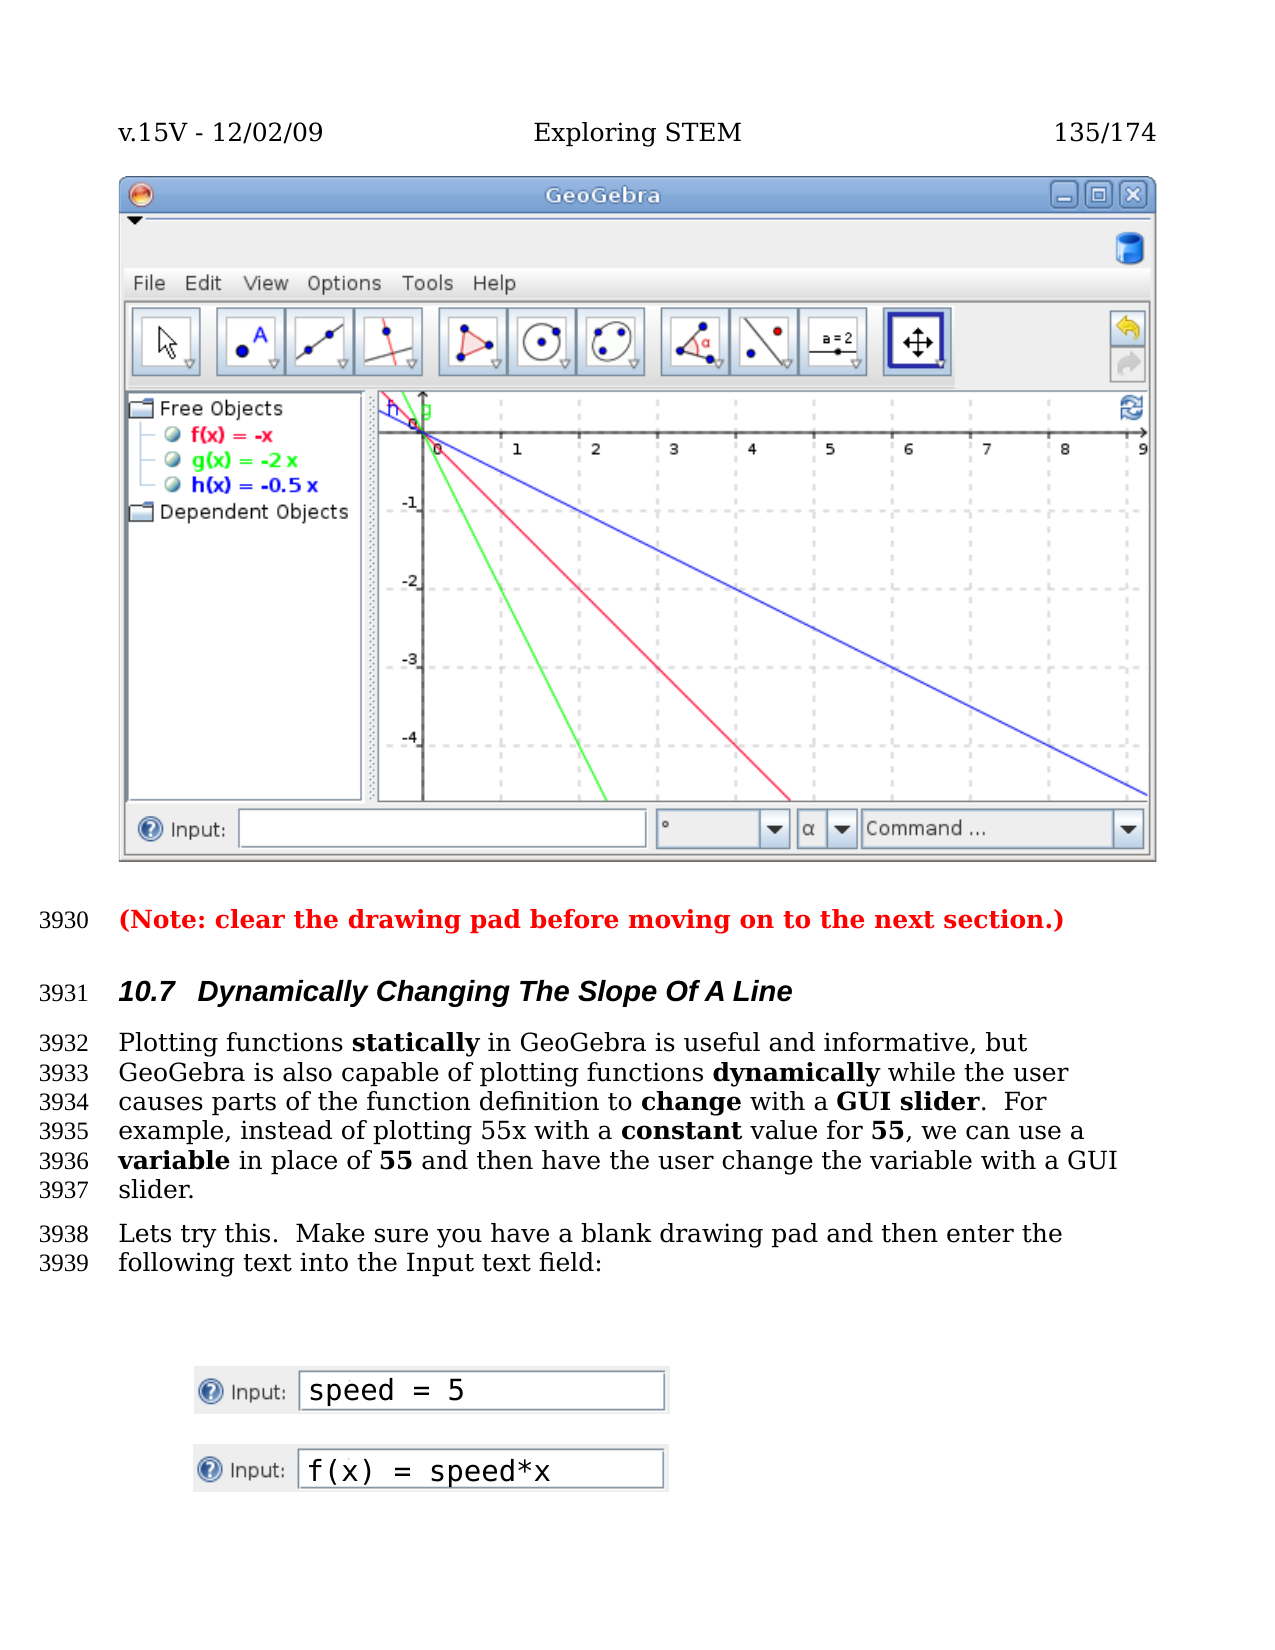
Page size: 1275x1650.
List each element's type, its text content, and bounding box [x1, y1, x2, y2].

text Lets try this. Make sure you have a blank drawing pad and then enter the following text into the Input text field: [118, 1219, 1157, 1278]
text (Note: clear the drawing pad before moving on to the next section.) [118, 905, 1157, 935]
picture [118, 176, 1157, 862]
subtitle Dynamically Changing The Slope Of A Line [118, 974, 1157, 1007]
text Plotting functions statically in GeoGebra is useful and informative, but GeoGebra is also capable of plotting functions dynamically while the user causes parts of the function definition to change with a GUI slider. For example, instead of plotting 55x with a constant value for 55, we can use a variable in place of 55 and then have the user change the variable with a GUI slider. [118, 1028, 1157, 1204]
